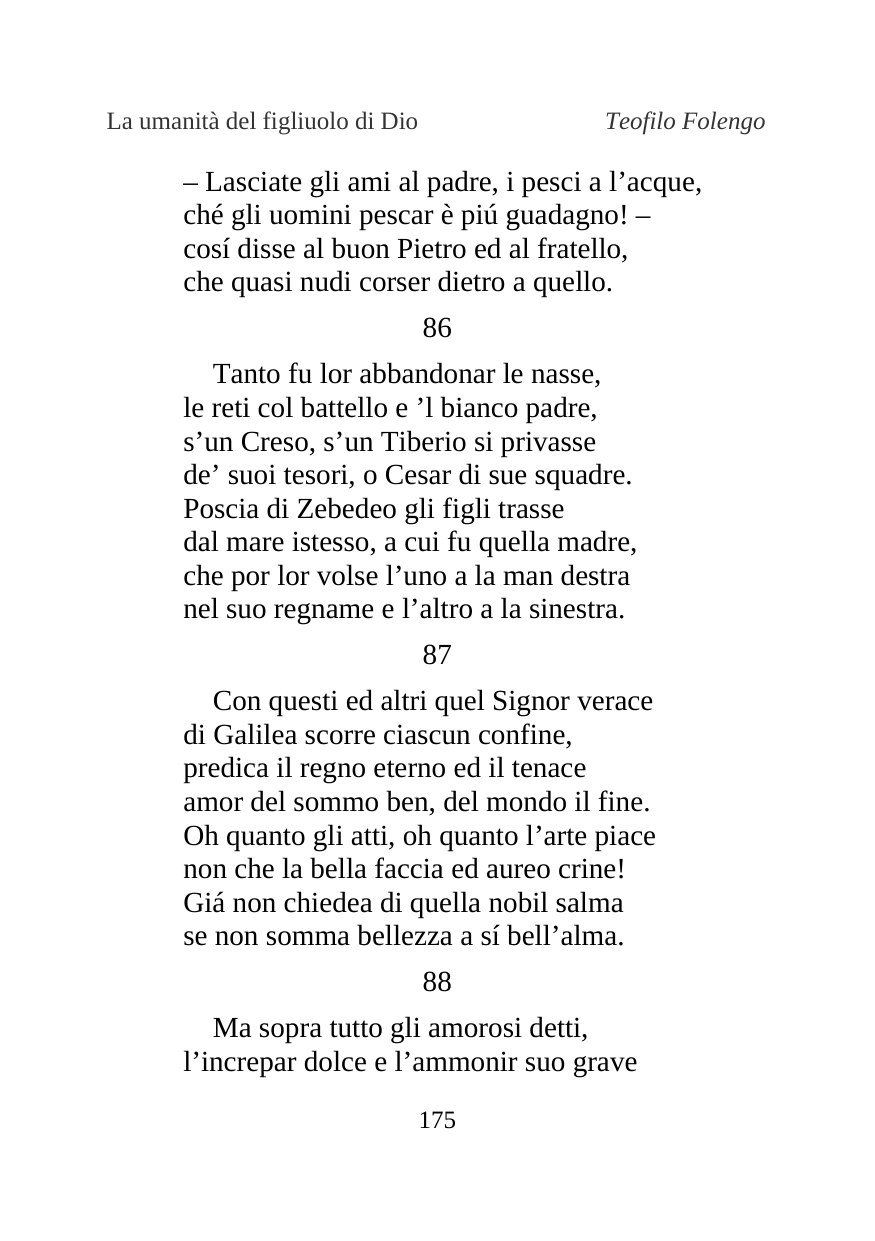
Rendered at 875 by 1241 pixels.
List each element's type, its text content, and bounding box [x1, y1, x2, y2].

text Tanto fu lor abbandonar le nasse, le reti col battello e ’l bianco padre, s’un Creso, s’un Tiberio si privasse de’ suoi tesori, o Cesar di sue squadre. Poscia di Zebedeo gli figli trasse dal mare istesso, a cui fu quella madre, che por lor volse l’uno a la man destra nel suo regname e l’altro a la sinestra. [183, 357, 768, 625]
text 87 [106, 637, 768, 671]
text Con questi ed altri quel Signor verace di Galilea scorre ciascun confine, predica il regno eterno ed il tenace amor del sommo ben, del mondo il fine. Oh quanto gli atti, oh quanto l’arte piace non che la bella faccia ed aureo crine! Giá non chiedea di quella nobil salma se non somma bellezza a sí bell’alma. [183, 683, 768, 952]
text 88 [106, 964, 768, 998]
text – Lasciate gli ami al padre, i pesci a l’acque, ché gli uomini pescar è piú guadagno! – cosí disse al buon Pietro ed al fratello, che quasi nudi corser dietro a quello. [183, 164, 768, 298]
text Ma sopra tutto gli amorosi detti, l’increpar dolce e l’ammonir suo grave [183, 1010, 768, 1077]
text 86 [106, 311, 768, 344]
